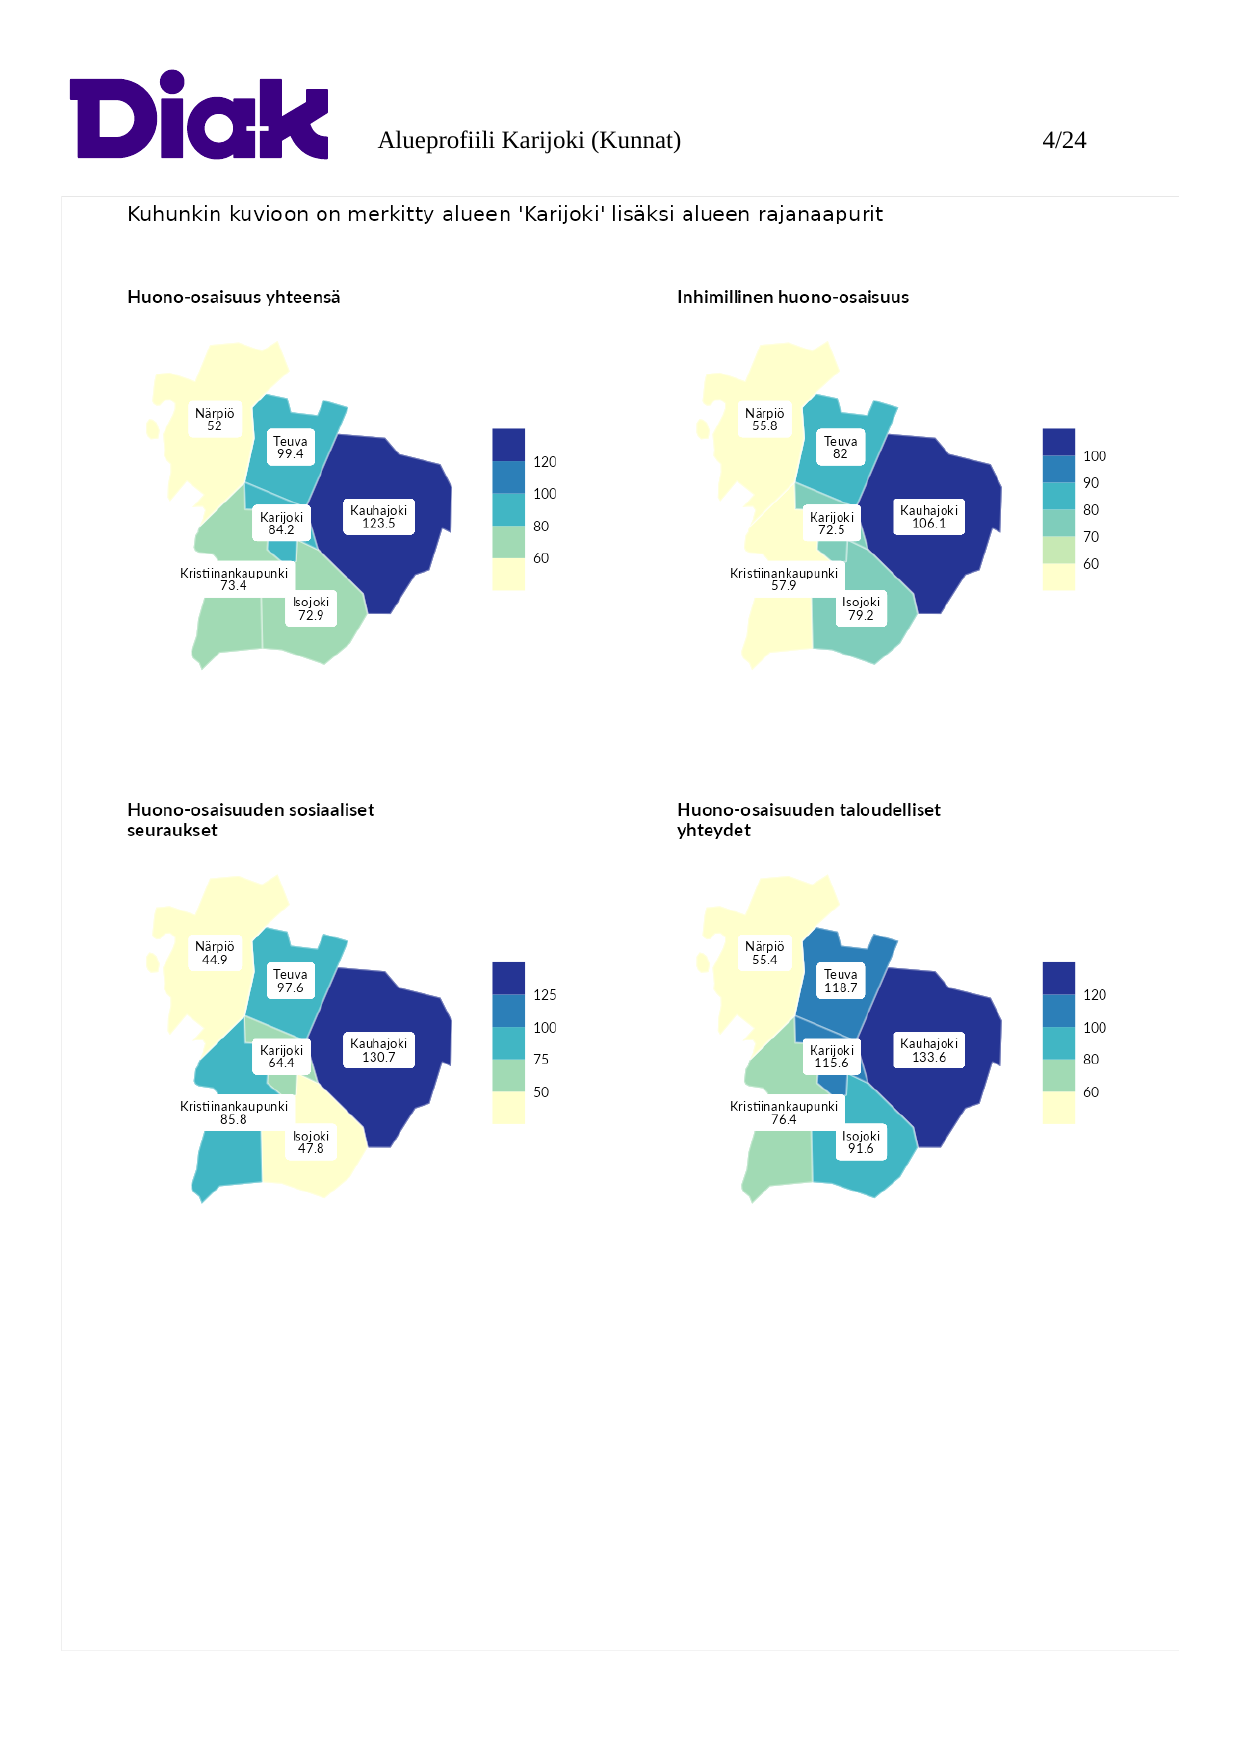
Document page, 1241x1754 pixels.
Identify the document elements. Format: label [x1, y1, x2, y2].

picture [61, 196, 1179, 1651]
